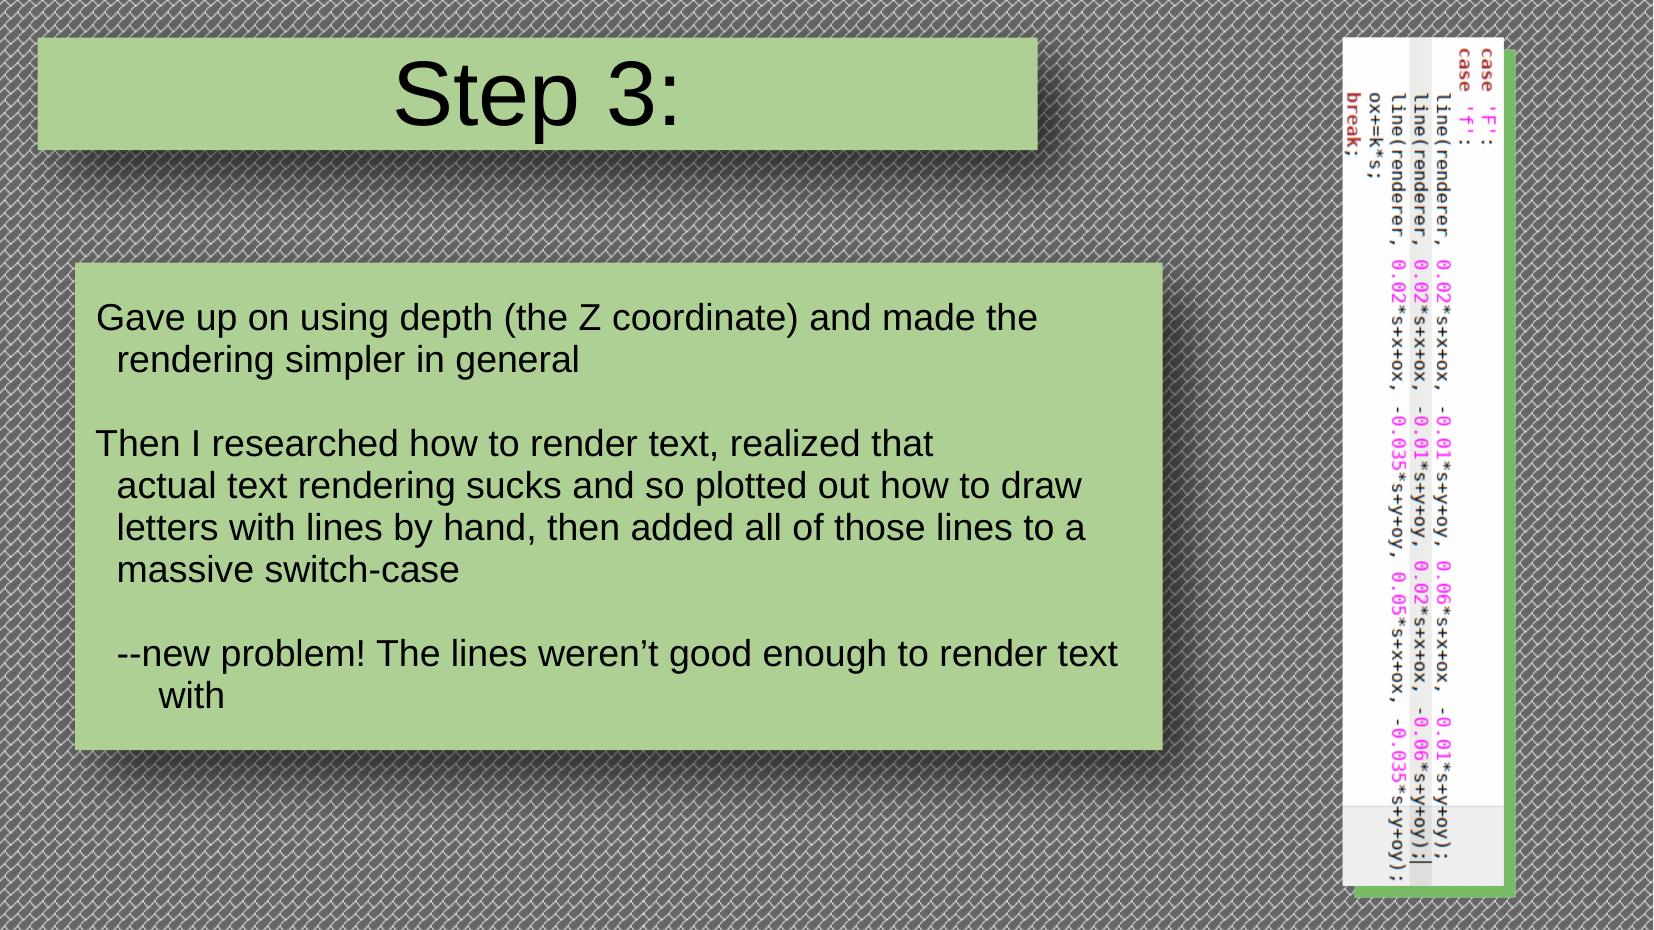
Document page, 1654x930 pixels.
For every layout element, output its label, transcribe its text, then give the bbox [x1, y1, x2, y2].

title Gave up on using depth (the Z coordinate) and made the rendering simpler in general Then I researched how to render text, realized that actual text rendering sucks and so plotted out how to draw letters with lines by hand, then added all of those lines to a massive switch-case --new problem! The lines weren’t good enough to render text with [75, 262, 1163, 751]
picture [0, 0, 1654, 930]
title Step 3: [37, 37, 1038, 151]
